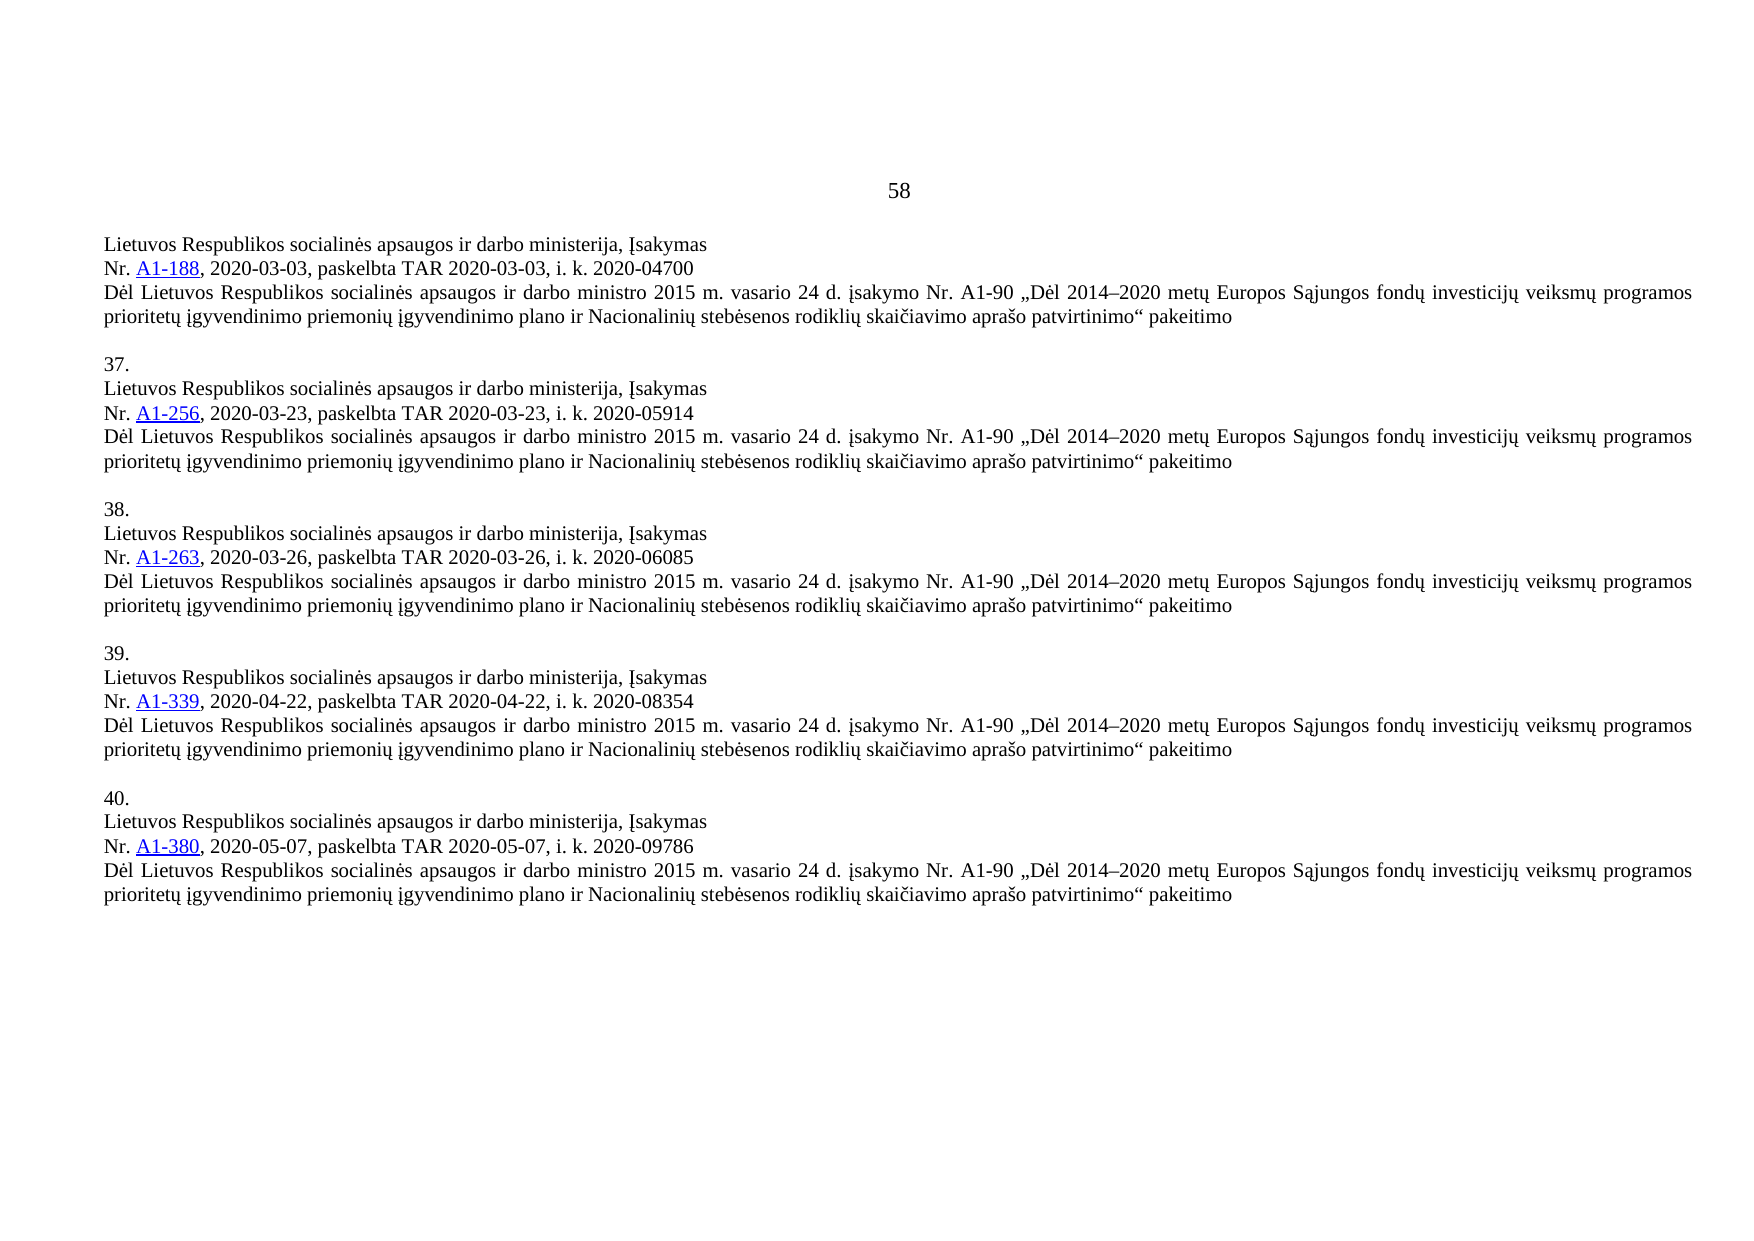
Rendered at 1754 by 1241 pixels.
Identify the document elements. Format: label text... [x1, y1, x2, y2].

text Dėl Lietuvos Respublikos socialinės apsaugos ir darbo ministro 2015 m. vasario 24 d. įsakymo Nr. A1-90 „Dėl 2014–2020 metų Europos Sąjungos fondų investicijų veiksmų programos prioritetų įgyvendinimo priemonių įgyvendinimo plano ir Nacionalinių stebėsenos rodiklių skaičiavimo aprašo patvirtinimo“ pakeitimo [103, 858, 1695, 906]
text 38. [103, 497, 1695, 521]
text Dėl Lietuvos Respublikos socialinės apsaugos ir darbo ministro 2015 m. vasario 24 d. įsakymo Nr. A1-90 „Dėl 2014–2020 metų Europos Sąjungos fondų investicijų veiksmų programos prioritetų įgyvendinimo priemonių įgyvendinimo plano ir Nacionalinių stebėsenos rodiklių skaičiavimo aprašo patvirtinimo“ pakeitimo [103, 280, 1695, 328]
text 40. [103, 785, 1695, 809]
text Dėl Lietuvos Respublikos socialinės apsaugos ir darbo ministro 2015 m. vasario 24 d. įsakymo Nr. A1-90 „Dėl 2014–2020 metų Europos Sąjungos fondų investicijų veiksmų programos prioritetų įgyvendinimo priemonių įgyvendinimo plano ir Nacionalinių stebėsenos rodiklių skaičiavimo aprašo patvirtinimo“ pakeitimo [103, 713, 1695, 761]
text Dėl Lietuvos Respublikos socialinės apsaugos ir darbo ministro 2015 m. vasario 24 d. įsakymo Nr. A1-90 „Dėl 2014–2020 metų Europos Sąjungos fondų investicijų veiksmų programos prioritetų įgyvendinimo priemonių įgyvendinimo plano ir Nacionalinių stebėsenos rodiklių skaičiavimo aprašo patvirtinimo“ pakeitimo [103, 424, 1695, 473]
text Lietuvos Respublikos socialinės apsaugos ir darbo ministerija, Įsakymas [103, 809, 1695, 833]
text Dėl Lietuvos Respublikos socialinės apsaugos ir darbo ministro 2015 m. vasario 24 d. įsakymo Nr. A1-90 „Dėl 2014–2020 metų Europos Sąjungos fondų investicijų veiksmų programos prioritetų įgyvendinimo priemonių įgyvendinimo plano ir Nacionalinių stebėsenos rodiklių skaičiavimo aprašo patvirtinimo“ pakeitimo [103, 569, 1695, 617]
text 37. [103, 352, 1695, 376]
text Nr. A1-380, 2020-05-07, paskelbta TAR 2020-05-07, i. k. 2020-09786 [103, 833, 1695, 858]
text Nr. A1-339, 2020-04-22, paskelbta TAR 2020-04-22, i. k. 2020-08354 [103, 689, 1695, 713]
text Lietuvos Respublikos socialinės apsaugos ir darbo ministerija, Įsakymas [103, 521, 1695, 545]
text 39. [103, 641, 1695, 665]
text Lietuvos Respublikos socialinės apsaugos ir darbo ministerija, Įsakymas [103, 232, 1695, 256]
text Lietuvos Respublikos socialinės apsaugos ir darbo ministerija, Įsakymas [103, 376, 1695, 400]
text Nr. A1-263, 2020-03-26, paskelbta TAR 2020-03-26, i. k. 2020-06085 [103, 545, 1695, 569]
text Nr. A1-256, 2020-03-23, paskelbta TAR 2020-03-23, i. k. 2020-05914 [103, 400, 1695, 424]
text Nr. A1-188, 2020-03-03, paskelbta TAR 2020-03-03, i. k. 2020-04700 [103, 256, 1695, 280]
text Lietuvos Respublikos socialinės apsaugos ir darbo ministerija, Įsakymas [103, 665, 1695, 689]
